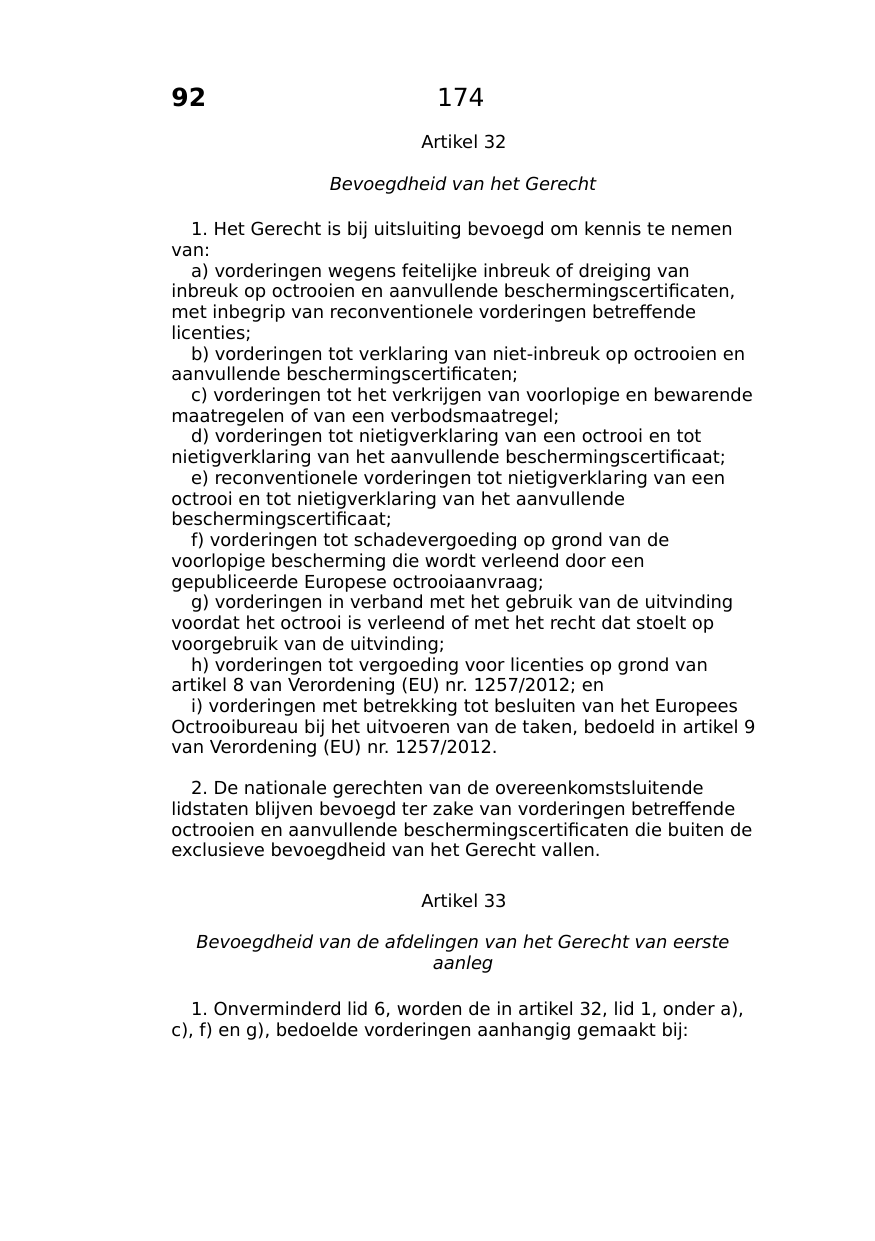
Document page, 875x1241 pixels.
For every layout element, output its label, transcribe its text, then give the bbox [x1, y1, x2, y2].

text g) vorderingen in verband met het gebruik van de uitvinding voordat het octrooi is verleend of met het recht dat stoelt op voorgebruik van de uitvinding; [171, 592, 756, 654]
text b) vorderingen tot verklaring van niet-inbreuk op octrooien en aanvullende beschermingscertificaten; [171, 343, 756, 385]
text 1. Het Gerecht is bij uitsluiting bevoegd om kennis te nemen van: [171, 219, 756, 261]
subtitle Artikel 33 Bevoegdheid van de afdelingen van het Gerecht van eerste aanleg [171, 891, 756, 974]
text d) vorderingen tot nietigverklaring van een octrooi en tot nietigverklaring van het aanvullende beschermingscertificaat; [171, 426, 756, 468]
text 1. Onverminderd lid 6, worden de in artikel 32, lid 1, onder a), c), f) en g), bedoelde vorderingen aanhangig gemaakt bij: [171, 999, 756, 1040]
text c) vorderingen tot het verkrijgen van voorlopige en bewarende maatregelen of van een verbodsmaatregel; [171, 385, 756, 426]
text a) vorderingen wegens feitelijke inbreuk of dreiging van inbreuk op octrooien en aanvullende beschermingscertificaten, met inbegrip van reconventionele vorderingen betreffende licenties; [171, 261, 756, 343]
subtitle Artikel 32 Bevoegdheid van het Gerecht [171, 132, 756, 194]
text i) vorderingen met betrekking tot besluiten van het Europees Octrooibureau bij het uitvoeren van de taken, bedoeld in artikel 9 van Verordening (EU) nr. 1257/2012. [171, 696, 756, 758]
text e) reconventionele vorderingen tot nietigverklaring van een octrooi en tot nietigverklaring van het aanvullende beschermingscertificaat; [171, 468, 756, 530]
text h) vorderingen tot vergoeding voor licenties op grond van artikel 8 van Verordening (EU) nr. 1257/2012; en [171, 654, 756, 696]
text f) vorderingen tot schadevergoeding op grond van de voorlopige bescherming die wordt verleend door een gepubliceerde Europese octrooiaanvraag; [171, 530, 756, 592]
text 2. De nationale gerechten van de overeenkomstsluitende lidstaten blijven bevoegd ter zake van vorderingen betreffende octrooien en aanvullende beschermingscertificaten die buiten de exclusieve bevoegdheid van het Gerecht vallen. [171, 778, 756, 861]
